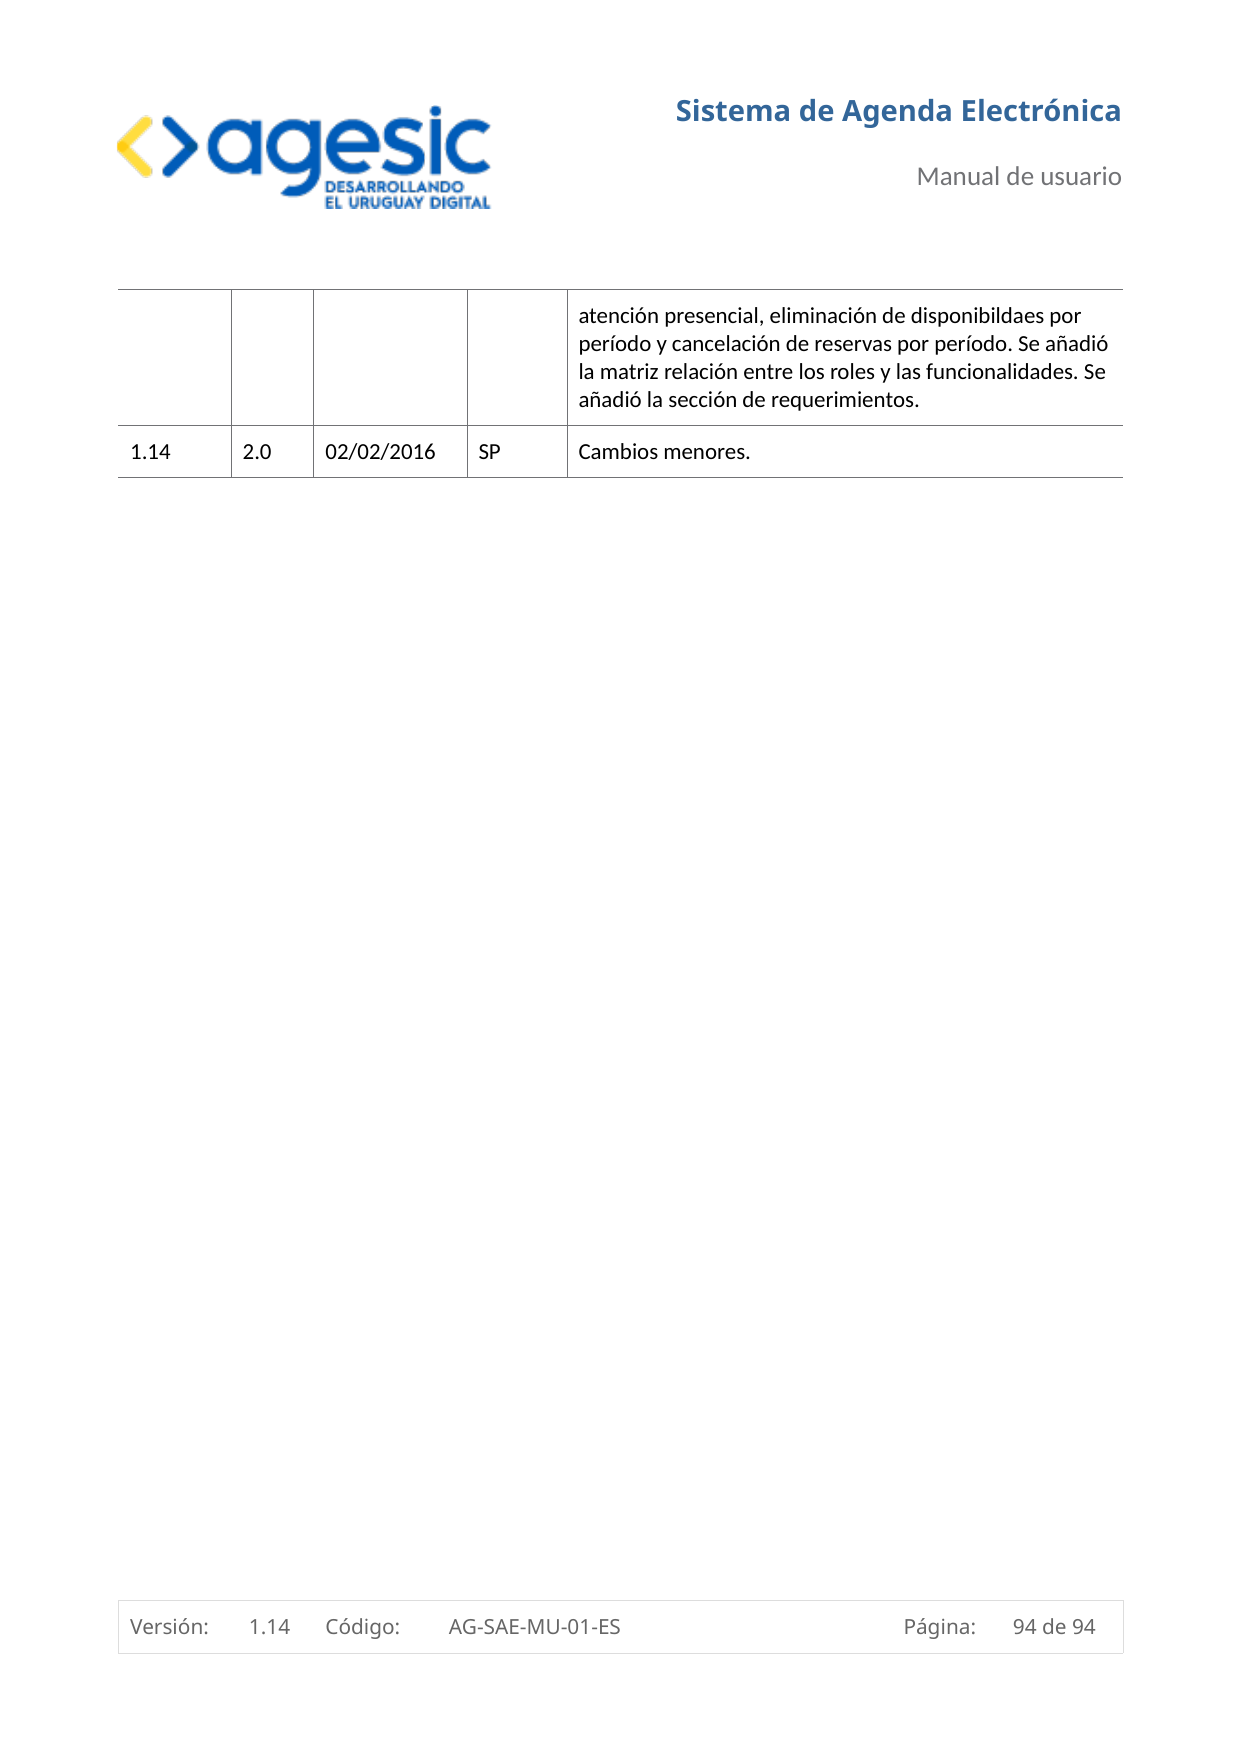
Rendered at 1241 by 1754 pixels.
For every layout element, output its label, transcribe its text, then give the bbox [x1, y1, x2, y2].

picture [116, 105, 492, 209]
table_cell SP [468, 426, 567, 477]
table_cell Cambios menores. [568, 426, 1123, 477]
table_cell [118, 290, 231, 425]
table_cell atención presencial, eliminación de disponibildaes por período y cancelación de reservas por período. Se añadió la matriz relación entre los roles y las funcionalidades. Se añadió la sección de requerimientos. [568, 290, 1123, 425]
table_cell 1.14 [118, 426, 231, 477]
table_cell [468, 290, 567, 425]
table_cell [314, 290, 467, 425]
table_cell [232, 290, 313, 425]
table_cell 02/02/2016 [314, 426, 467, 477]
table_cell 2.0 [232, 426, 313, 477]
